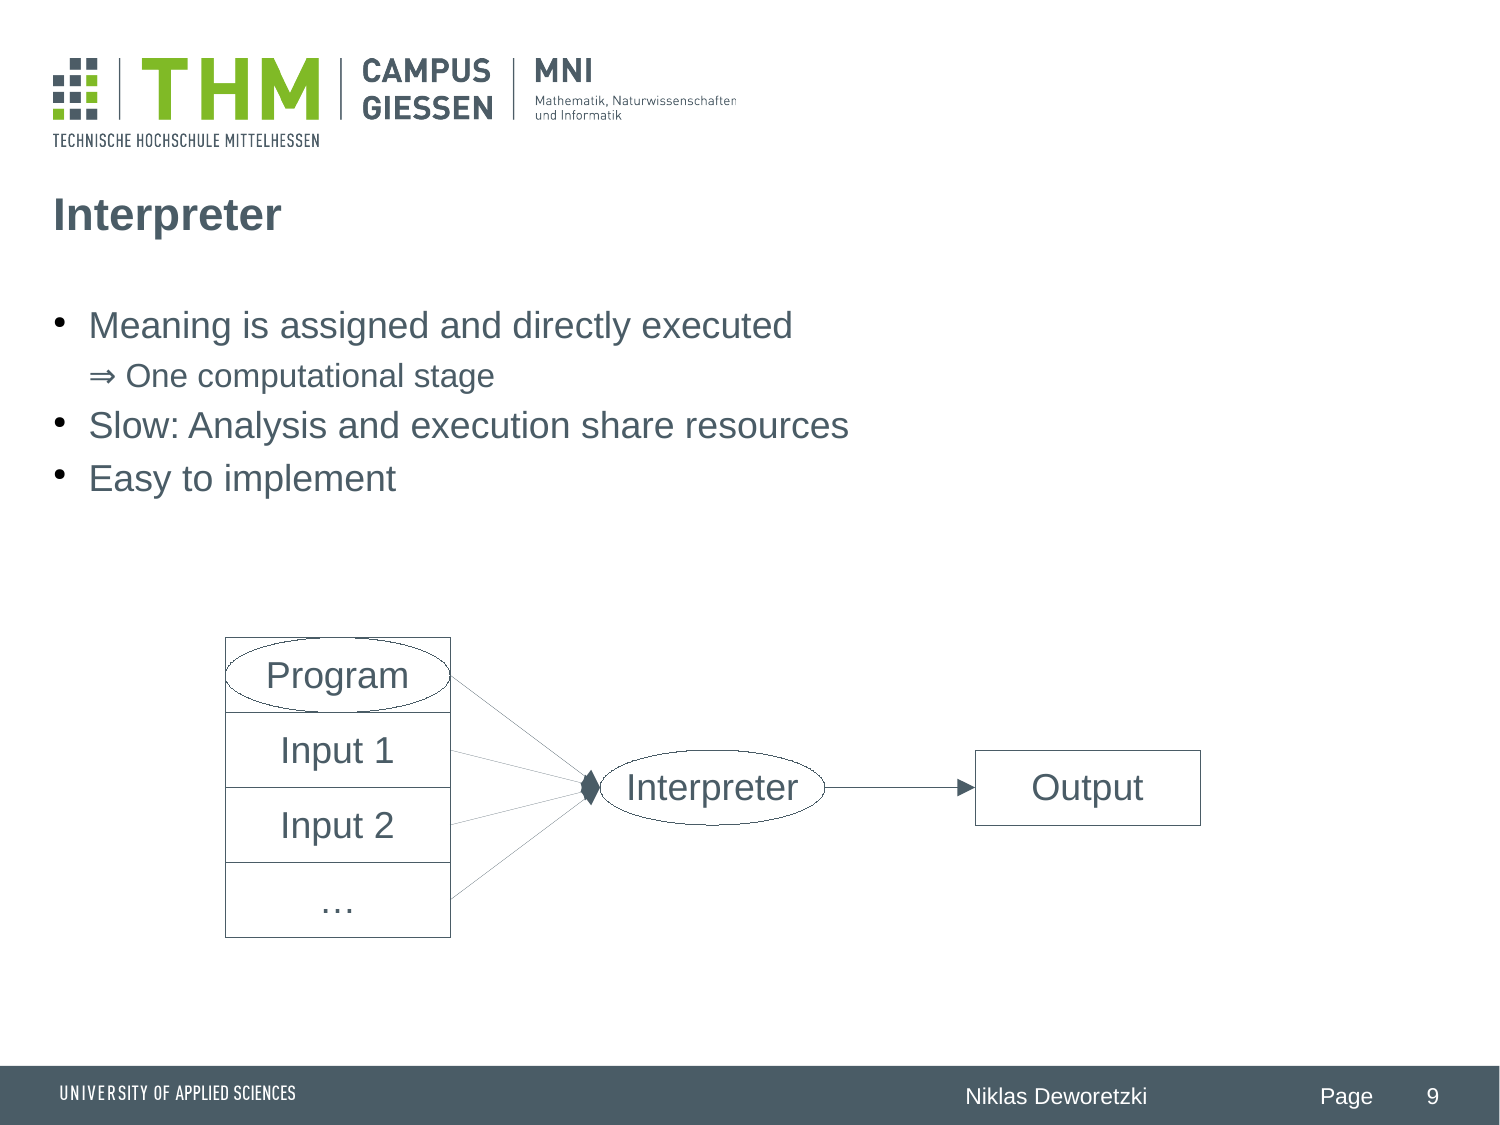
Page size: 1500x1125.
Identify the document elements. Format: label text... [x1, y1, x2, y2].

text_box … [225, 862, 451, 938]
title Interpreter [53, 177, 1435, 272]
slide_number [1376, 1073, 1455, 1118]
text_box Output [975, 750, 1201, 826]
picture [59, 1082, 296, 1104]
list Meaning is assigned and directly executed ⇒ One computational stage Slow: Analysis and execution share resources Easy to implement [53, 293, 1426, 554]
picture [53, 58, 736, 147]
text_box Input 2 [225, 787, 451, 862]
text_box Program [226, 638, 450, 712]
text_box Interpreter [600, 750, 825, 826]
text_box Input 1 [225, 713, 451, 787]
